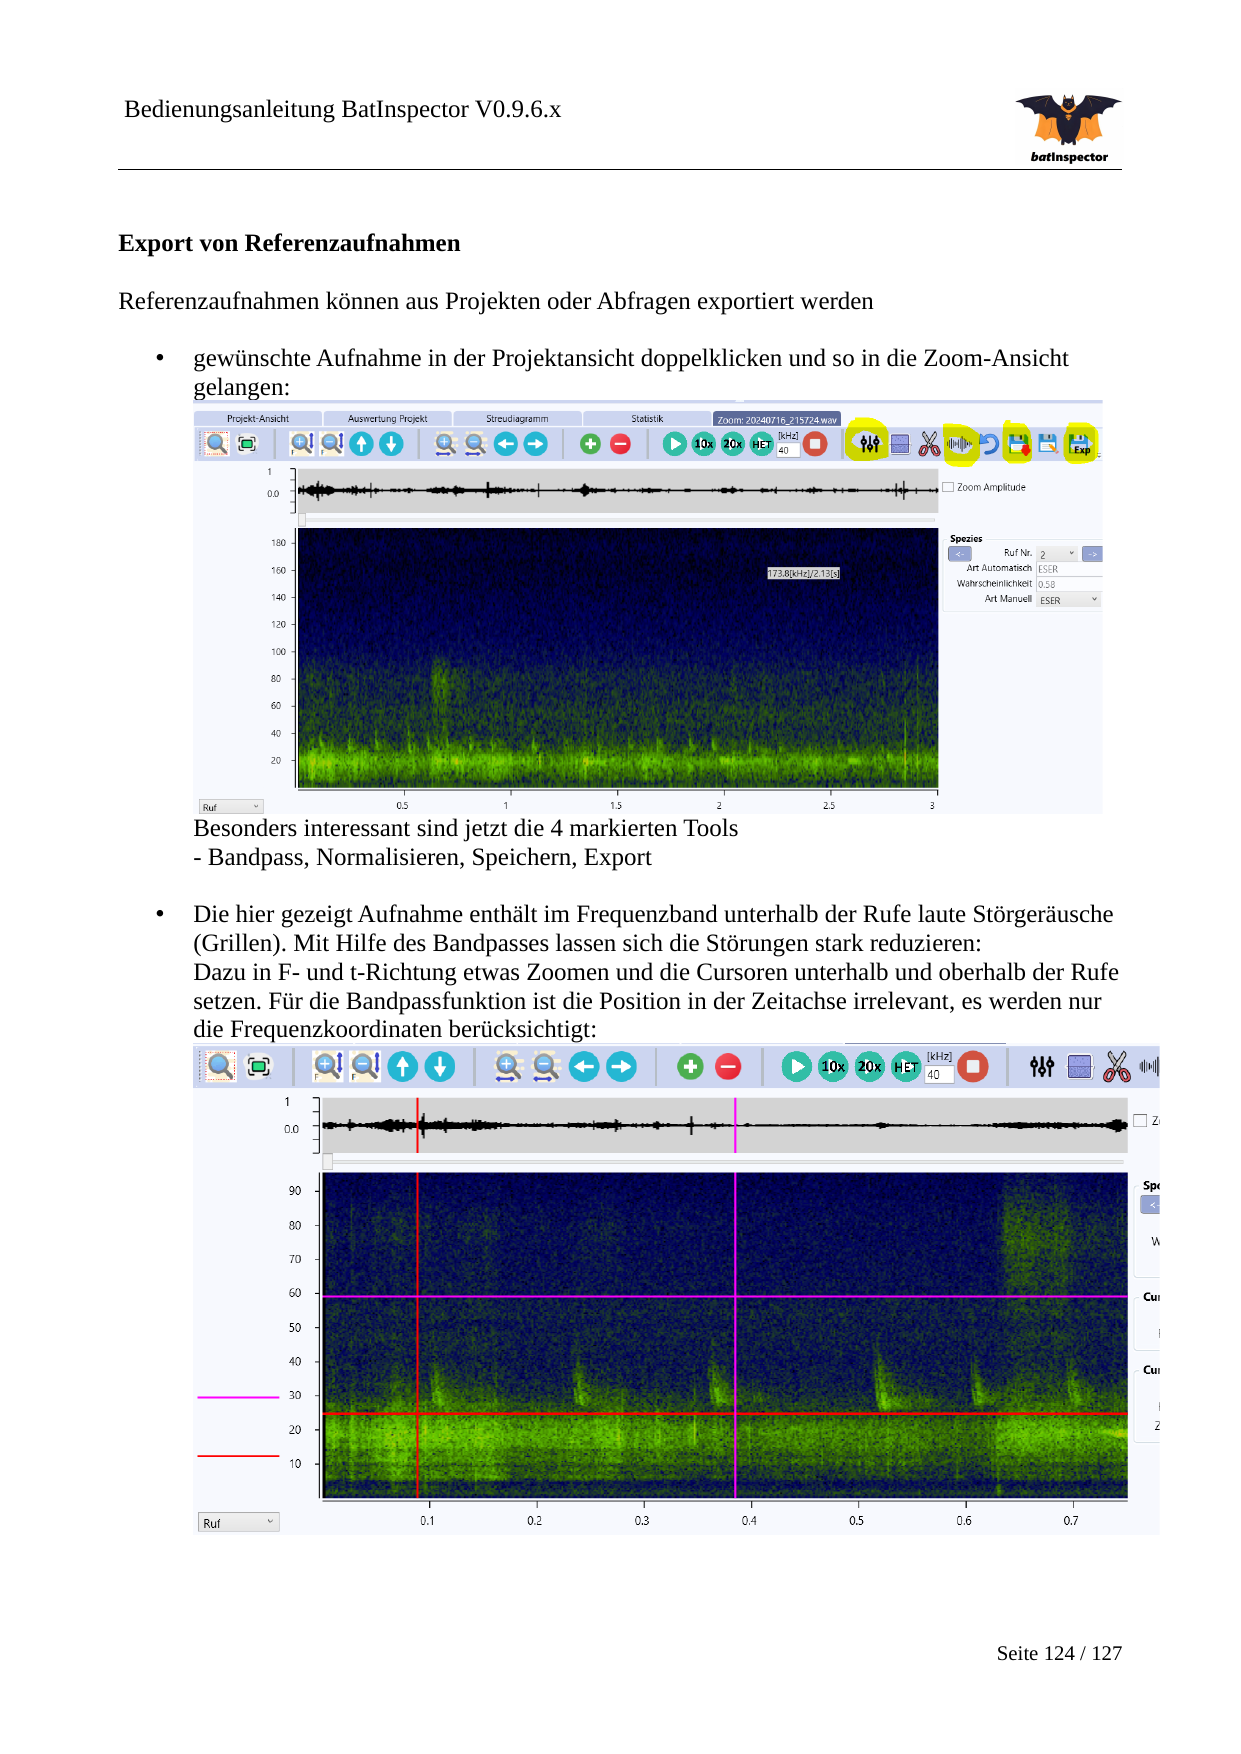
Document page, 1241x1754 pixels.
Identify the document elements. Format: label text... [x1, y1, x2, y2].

list gewünschte Aufnahme in der Projektansicht doppelklicken und so in die Zoom-Ansicht gelangen: Besonders interessant sind jetzt die 4 markierten Tools - Bandpass, Normalisieren, Speichern, Export [156, 343, 1122, 899]
picture [193, 1043, 1160, 1535]
text Referenzaufnahmen können aus Projekten oder Abfragen exportiert werden [118, 286, 1122, 314]
picture [1015, 88, 1125, 165]
list Die hier gezeigt Aufnahme enthält im Frequenzband unterhalb der Rufe laute Störgeräusche (Grillen). Mit Hilfe des Bandpasses lassen sich die Störungen stark reduzieren: Dazu in F- und t-Richtung etwas Zoomen und die Cursoren unterhalb und oberhalb der Rufe setzen. Für die Bandpassfunktion ist die Position in der Zeitachse irrelevant, es werden nur die Frequenzkoordinaten berücksichtigt: [156, 899, 1122, 1043]
text Export von Referenzaufnahmen [118, 228, 1122, 257]
picture [193, 400, 1103, 814]
